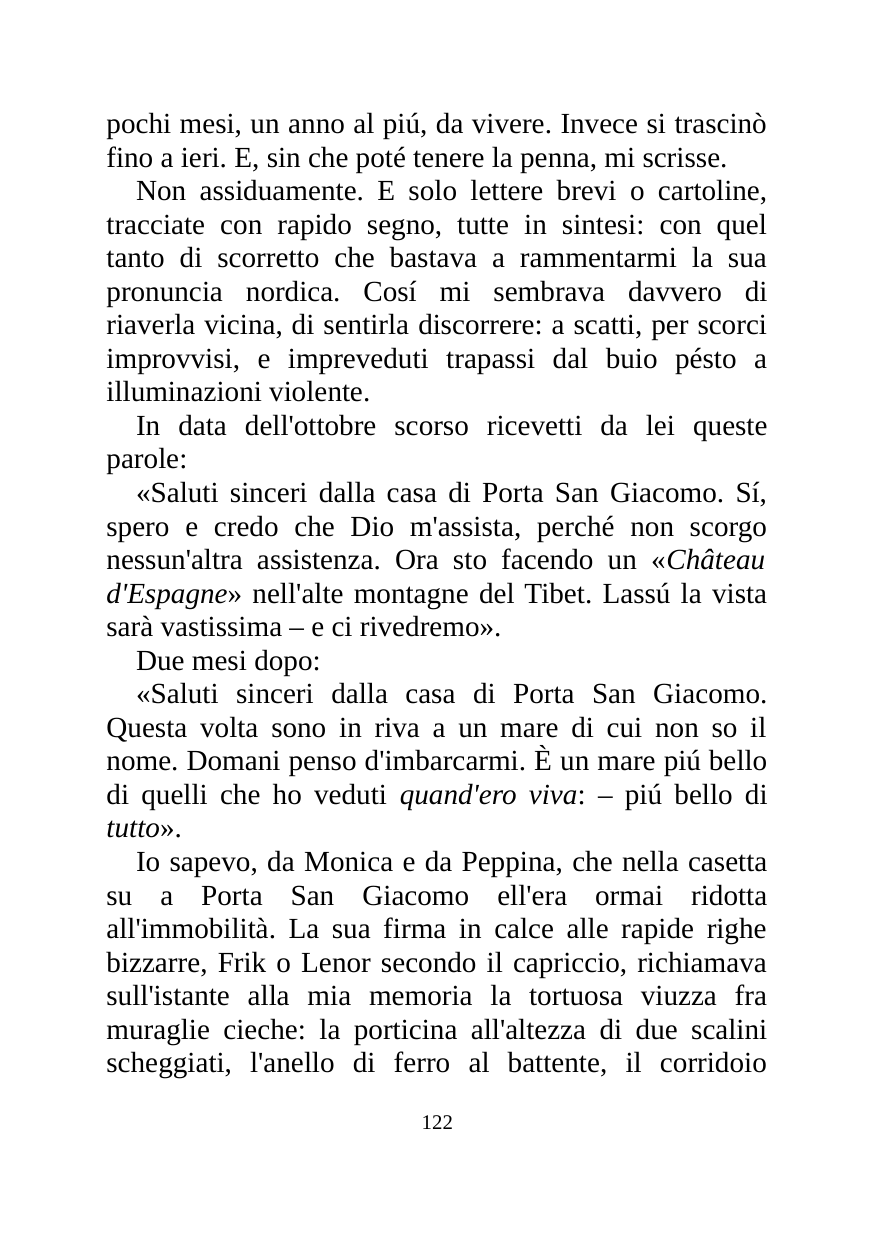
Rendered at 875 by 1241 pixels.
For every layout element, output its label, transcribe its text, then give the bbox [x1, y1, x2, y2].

text Due mesi dopo: [106, 643, 768, 676]
text In data dell'ottobre scorso ricevetti da lei queste parole: [106, 408, 768, 475]
text pochi mesi, un anno al piú, da vivere. Invece si trascinò fino a ieri. E, sin che poté tenere la penna, mi scrisse. [106, 106, 768, 173]
text «Saluti sinceri dalla casa di Porta San Giacomo. Questa volta sono in riva a un mare di cui non so il nome. Domani penso d'imbarcarmi. È un mare piú bello di quelli che ho veduti quand'ero viva: – piú bello di tutto». [106, 676, 768, 844]
text Io sapevo, da Monica e da Peppina, che nella casetta su a Porta San Giacomo ell'era ormai ridotta all'immobilità. La sua firma in calce alle rapide righe bizzarre, Frik o Lenor secondo il capriccio, richiamava sull'istante alla mia memoria la tortuosa viuzza fra muraglie cieche: la porticina all'altezza di due scalini scheggiati, l'anello di ferro al battente, il corridoio [106, 844, 768, 1079]
text Non assiduamente. E solo lettere brevi o cartoline, tracciate con rapido segno, tutte in sintesi: con quel tanto di scorretto che bastava a rammentarmi la sua pronuncia nordica. Cosí mi sembrava davvero di riaverla vicina, di sentirla discorrere: a scatti, per scorci improvvisi, e impreveduti trapassi dal buio pésto a illuminazioni violente. [106, 173, 768, 408]
text «Saluti sinceri dalla casa di Porta San Giacomo. Sí, spero e credo che Dio m'assista, perché non scorgo nessun'altra assistenza. Ora sto facendo un «Château d'Espagne» nell'alte montagne del Tibet. Lassú la vista sarà vastissima – e ci rivedremo». [106, 475, 768, 643]
